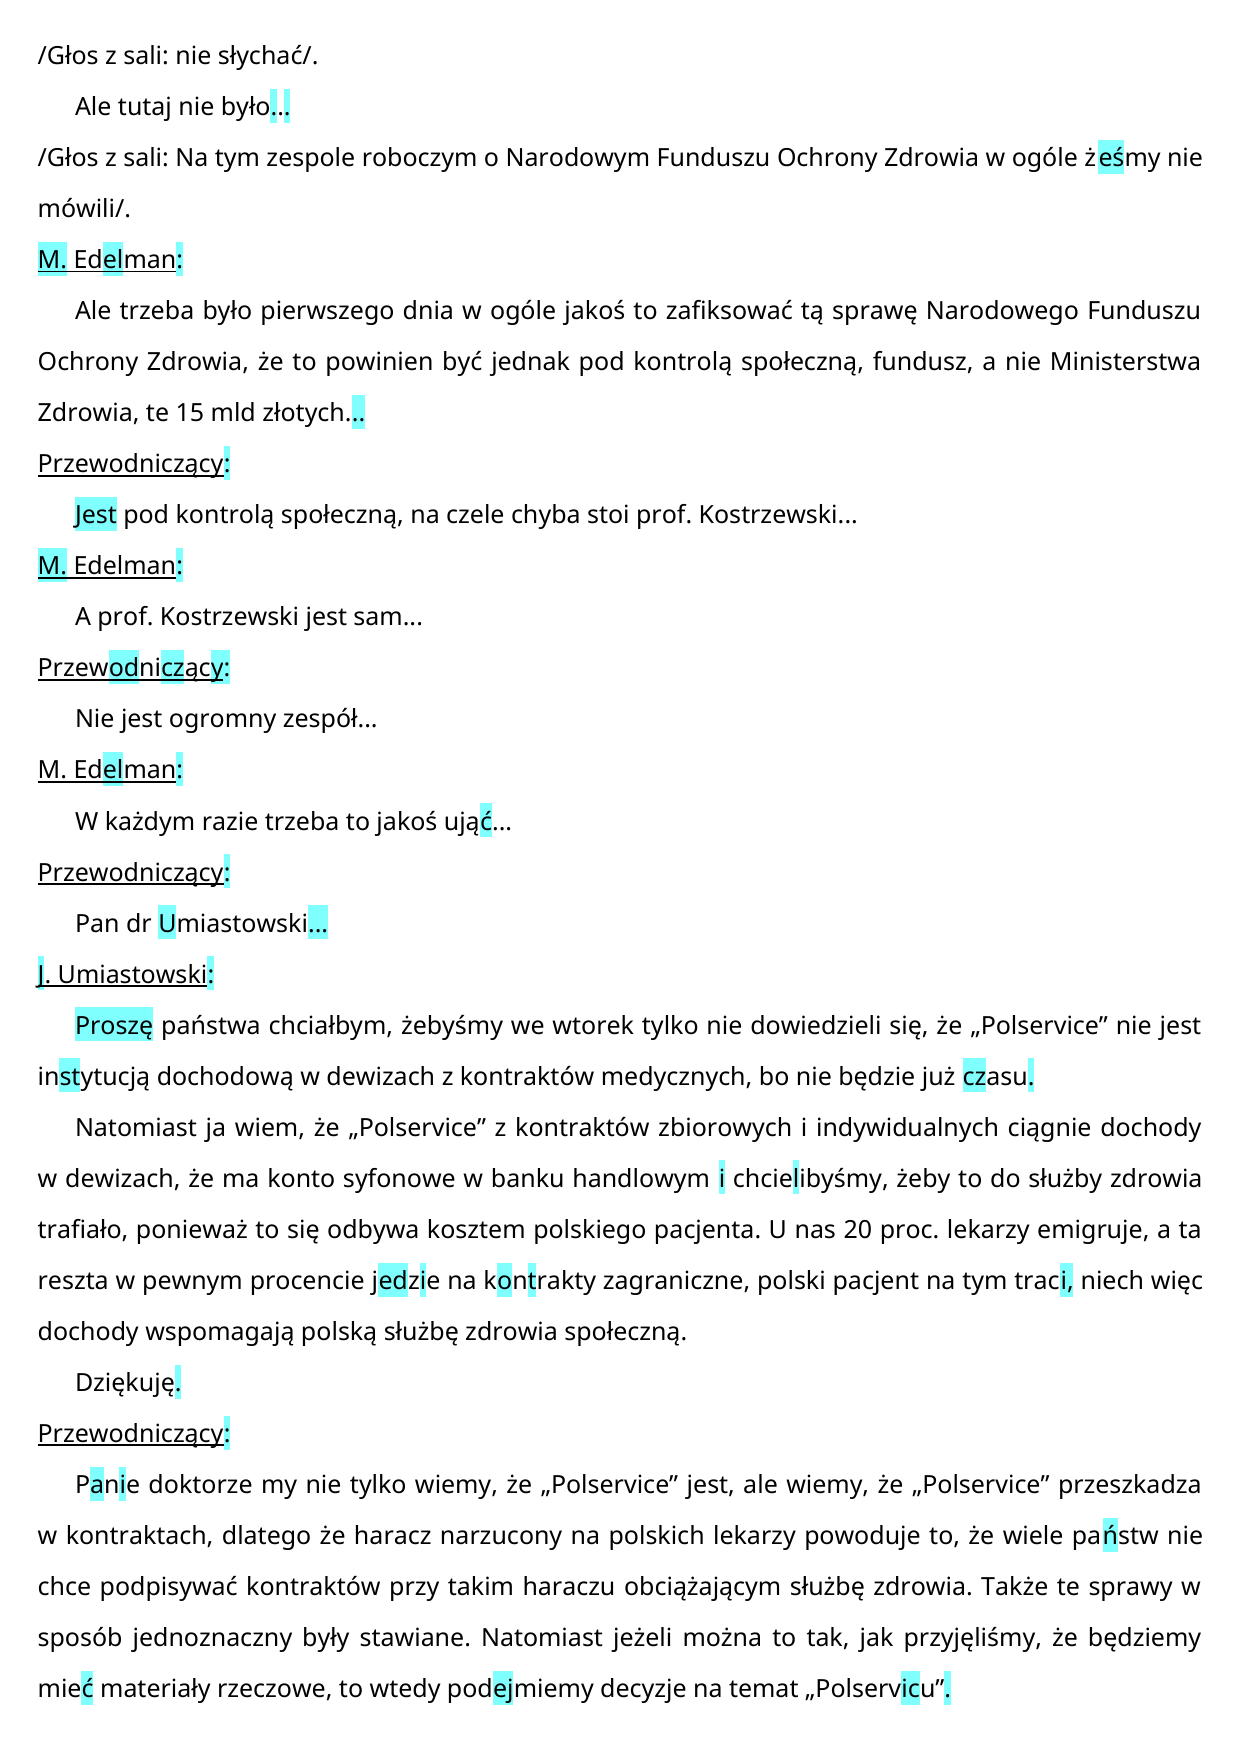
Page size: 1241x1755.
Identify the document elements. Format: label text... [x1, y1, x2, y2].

text Natomiast ja wiem, że „Polservice” z kontraktów zbiorowych i indywidualnych ciągnie dochody w dewizach, że ma konto syfonowe w banku handlowym i chcielibyśmy, żeby to do służby zdrowia trafiało, ponieważ to się odbywa kosztem polskiego pacjenta. U nas 20 proc. lekarzy emigruje, a ta reszta w pewnym procencie jedzie na kontrakty zagraniczne, polski pacjent na tym traci, niech więc dochody wspomagają polską służbę zdrowia społeczną. [37, 1109, 1203, 1348]
text Pan dr Umiastowski... [37, 905, 1203, 939]
text Przewodniczący: [37, 854, 1203, 888]
text J. Umiastowski: [37, 956, 1203, 990]
text A prof. Kostrzewski jest sam... [37, 599, 1203, 633]
text Przewodniczący: [37, 1416, 1203, 1450]
text Dziękuję. [37, 1364, 1203, 1399]
text Panie doktorze my nie tylko wiemy, że „Polservice” jest, ale wiemy, że „Polservice” przeszkadza w kontraktach, dlatego że haracz narzucony na polskich lekarzy powoduje to, że wiele państw nie chce podpisywać kontraktów przy takim haraczu obciążającym służbę zdrowia. Także te sprawy w sposób jednoznaczny były stawiane. Natomiast jeżeli można to tak, jak przyjęliśmy, że będziemy mieć materiały rzeczowe, to wtedy podejmiemy decyzje na temat „Polservicu”. [37, 1467, 1203, 1705]
text Przewodniczący: [37, 650, 1203, 684]
text Jest pod kontrolą społeczną, na czele chyba stoi prof. Kostrzewski... [37, 497, 1203, 531]
text M. Edelman: [37, 752, 1203, 786]
text W każdym razie trzeba to jakoś ująć... [37, 803, 1203, 837]
text Proszę państwa chciałbym, żebyśmy we wtorek tylko nie dowiedzieli się, że „Polservice” nie jest instytucją dochodową w dewizach z kontraktów medycznych, bo nie będzie już czasu. [37, 1007, 1203, 1092]
text Ale trzeba było pierwszego dnia w ogóle jakoś to zafiksować tą sprawę Narodowego Funduszu Ochrony Zdrowia, że to powinien być jednak pod kontrolą społeczną, fundusz, a nie Ministerstwa Zdrowia, te 15 mld złotych... [37, 293, 1203, 429]
text /Głos z sali: Na tym zespole roboczym o Narodowym Funduszu Ochrony Zdrowia w ogóle żeśmy nie mówili/. [37, 139, 1203, 225]
text /Głos z sali: nie słychać/. [37, 37, 1203, 72]
text M. Edelman: [37, 548, 1203, 582]
text Przewodniczący: [37, 446, 1203, 480]
text Nie jest ogromny zespół... [37, 701, 1203, 735]
text Ale tutaj nie było... [37, 88, 1203, 123]
text M. Edelman: [37, 242, 1203, 276]
